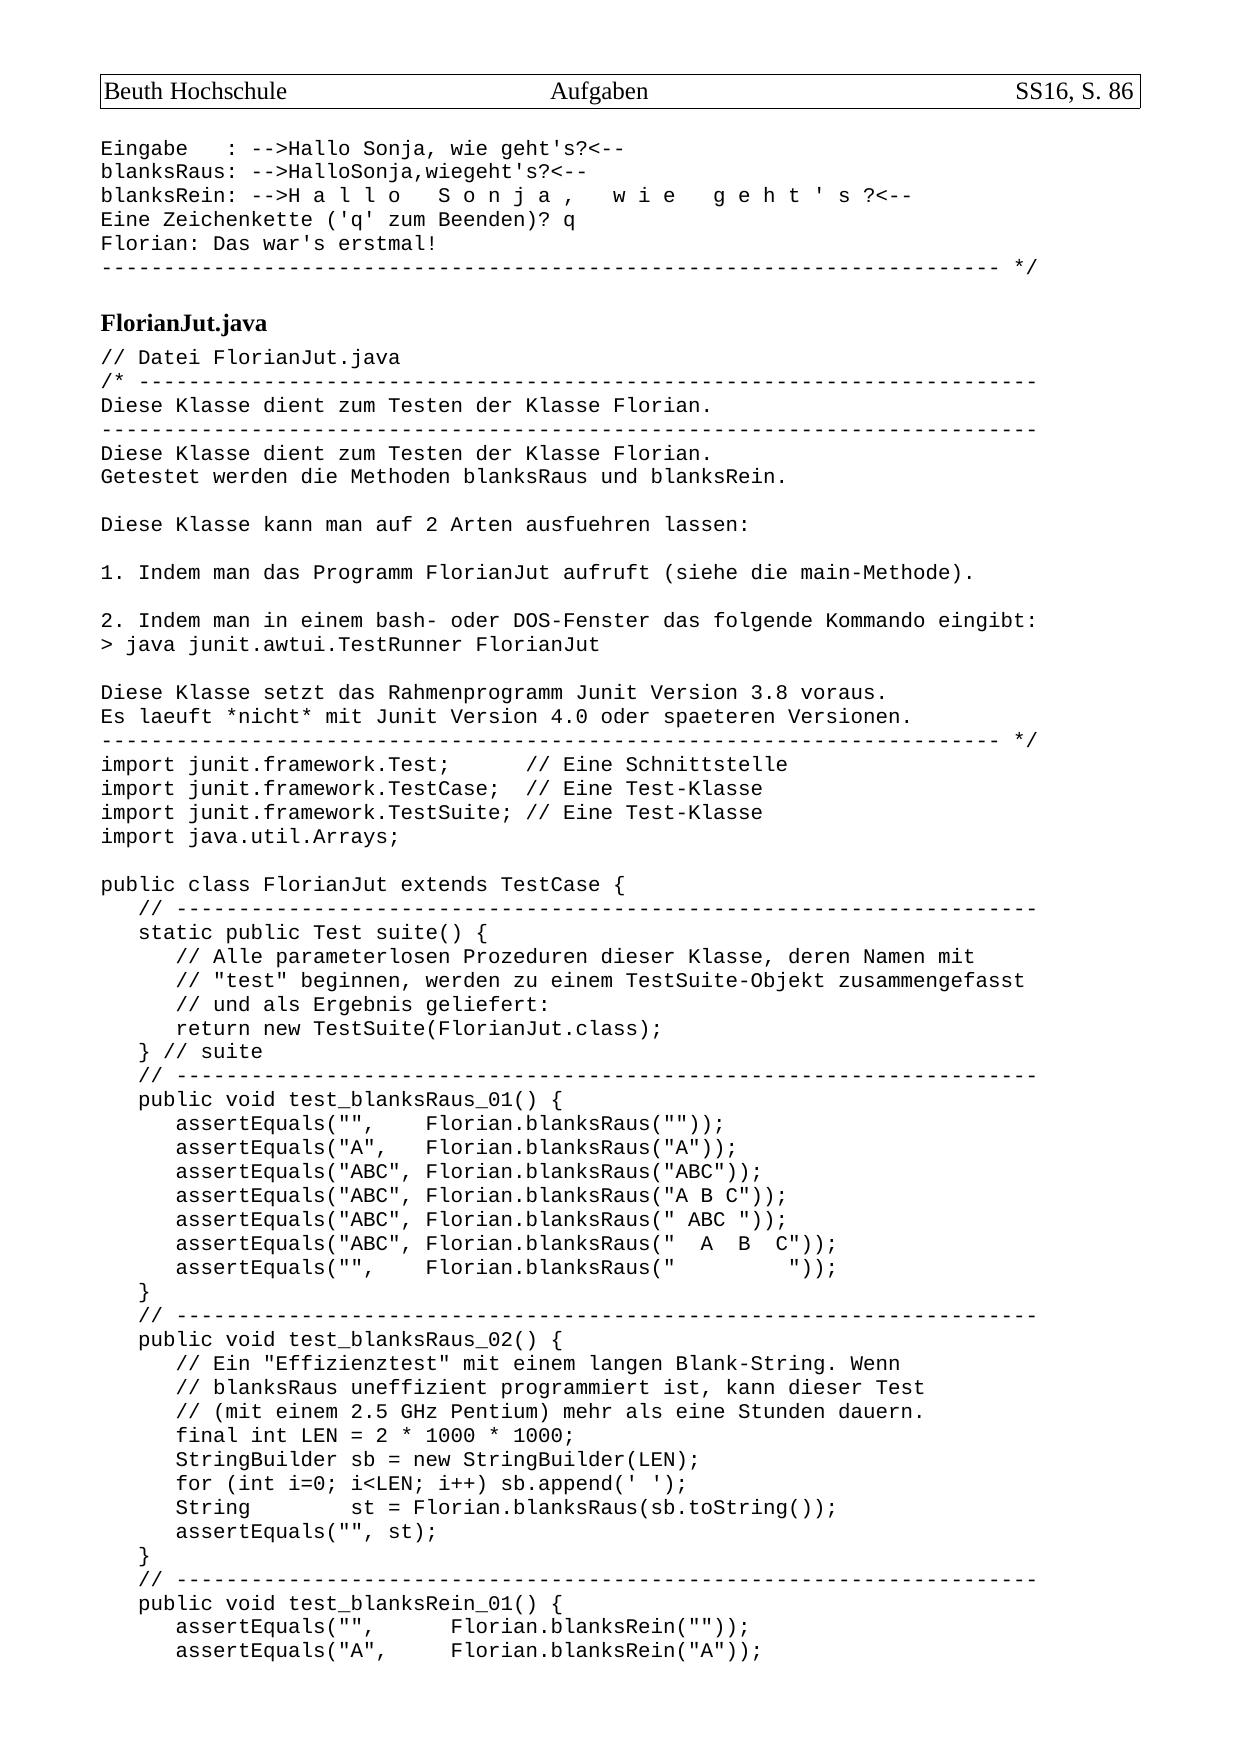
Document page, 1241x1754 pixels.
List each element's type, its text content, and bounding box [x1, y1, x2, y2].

text Diese Klasse dient zum Testen der Klasse Florian. [100, 394, 1140, 418]
text /* ------------------------------------------------------------------------ [100, 371, 1140, 394]
text FlorianJut.java [100, 309, 1140, 337]
text assertEquals("A", Florian.blanksRaus("A")); [100, 1137, 1140, 1161]
text static public Test suite() { [100, 922, 1140, 946]
text Diese Klasse kann man auf 2 Arten ausfuehren lassen: [100, 514, 1140, 538]
text } // suite [100, 1041, 1140, 1065]
text Diese Klasse setzt das Rahmenprogramm Junit Version 3.8 voraus. [100, 682, 1140, 706]
text assertEquals("ABC", Florian.blanksRaus("A B C")); [100, 1185, 1140, 1209]
text public void test_blanksRaus_01() { [100, 1089, 1140, 1113]
text Eingabe : -->Hallo Sonja, wie geht's?<-- [100, 137, 1140, 161]
text public void test_blanksRein_01() { [100, 1592, 1140, 1616]
text ------------------------------------------------------------------------ */ [100, 730, 1140, 754]
text ------------------------------------------------------------------------ */ [100, 257, 1140, 281]
text for (int i=0; i<LEN; i++) sb.append(' '); [100, 1473, 1140, 1497]
text blanksRein: -->H a l l o S o n j a , w i e g e h t ' s ?<-- [100, 185, 1140, 209]
text // Datei FlorianJut.java [100, 347, 1140, 371]
text Diese Klasse dient zum Testen der Klasse Florian. [100, 442, 1140, 466]
text Florian: Das war's erstmal! [100, 233, 1140, 257]
text assertEquals("", st); [100, 1521, 1140, 1544]
text String st = Florian.blanksRaus(sb.toString()); [100, 1497, 1140, 1521]
text assertEquals("", Florian.blanksRein("")); [100, 1616, 1140, 1640]
text // Ein "Effizienztest" mit einem langen Blank-String. Wenn [100, 1353, 1140, 1377]
text assertEquals("ABC", Florian.blanksRaus("ABC")); [100, 1161, 1140, 1185]
text assertEquals("", Florian.blanksRaus("")); [100, 1113, 1140, 1137]
text Es laeuft *nicht* mit Junit Version 4.0 oder spaeteren Versionen. [100, 706, 1140, 730]
text import junit.framework.TestCase; // Eine Test-Klasse [100, 778, 1140, 802]
text import java.util.Arrays; [100, 826, 1140, 850]
text // --------------------------------------------------------------------- [100, 898, 1140, 922]
text // --------------------------------------------------------------------- [100, 1305, 1140, 1329]
text public void test_blanksRaus_02() { [100, 1329, 1140, 1353]
text public class FlorianJut extends TestCase { [100, 874, 1140, 898]
text // Alle parameterlosen Prozeduren dieser Klasse, deren Namen mit [100, 946, 1140, 969]
text 2. Indem man in einem bash- oder DOS-Fenster das folgende Kommando eingibt: [100, 610, 1140, 634]
text --------------------------------------------------------------------------- [100, 418, 1140, 442]
text // --------------------------------------------------------------------- [100, 1065, 1140, 1089]
text blanksRaus: -->HalloSonja,wiegeht's?<-- [100, 161, 1140, 185]
text // "test" beginnen, werden zu einem TestSuite-Objekt zusammengefasst [100, 969, 1140, 993]
text assertEquals("A", Florian.blanksRein("A")); [100, 1640, 1140, 1664]
text } [100, 1544, 1140, 1568]
text 1. Indem man das Programm FlorianJut aufruft (siehe die main-Methode). [100, 562, 1140, 586]
text import junit.framework.TestSuite; // Eine Test-Klasse [100, 802, 1140, 826]
text Getestet werden die Methoden blanksRaus und blanksRein. [100, 466, 1140, 490]
text assertEquals("ABC", Florian.blanksRaus(" A B C")); [100, 1233, 1140, 1257]
text // (mit einem 2.5 GHz Pentium) mehr als eine Stunden dauern. [100, 1401, 1140, 1425]
text // und als Ergebnis geliefert: [100, 993, 1140, 1017]
text final int LEN = 2 * 1000 * 1000; [100, 1425, 1140, 1449]
text assertEquals("", Florian.blanksRaus(" ")); [100, 1257, 1140, 1281]
text // blanksRaus uneffizient programmiert ist, kann dieser Test [100, 1377, 1140, 1401]
text Eine Zeichenkette ('q' zum Beenden)? q [100, 209, 1140, 233]
text // --------------------------------------------------------------------- [100, 1568, 1140, 1592]
text > java junit.awtui.TestRunner FlorianJut [100, 634, 1140, 658]
text import junit.framework.Test; // Eine Schnittstelle [100, 754, 1140, 778]
text assertEquals("ABC", Florian.blanksRaus(" ABC ")); [100, 1209, 1140, 1233]
text StringBuilder sb = new StringBuilder(LEN); [100, 1449, 1140, 1473]
text } [100, 1281, 1140, 1305]
text return new TestSuite(FlorianJut.class); [100, 1017, 1140, 1041]
